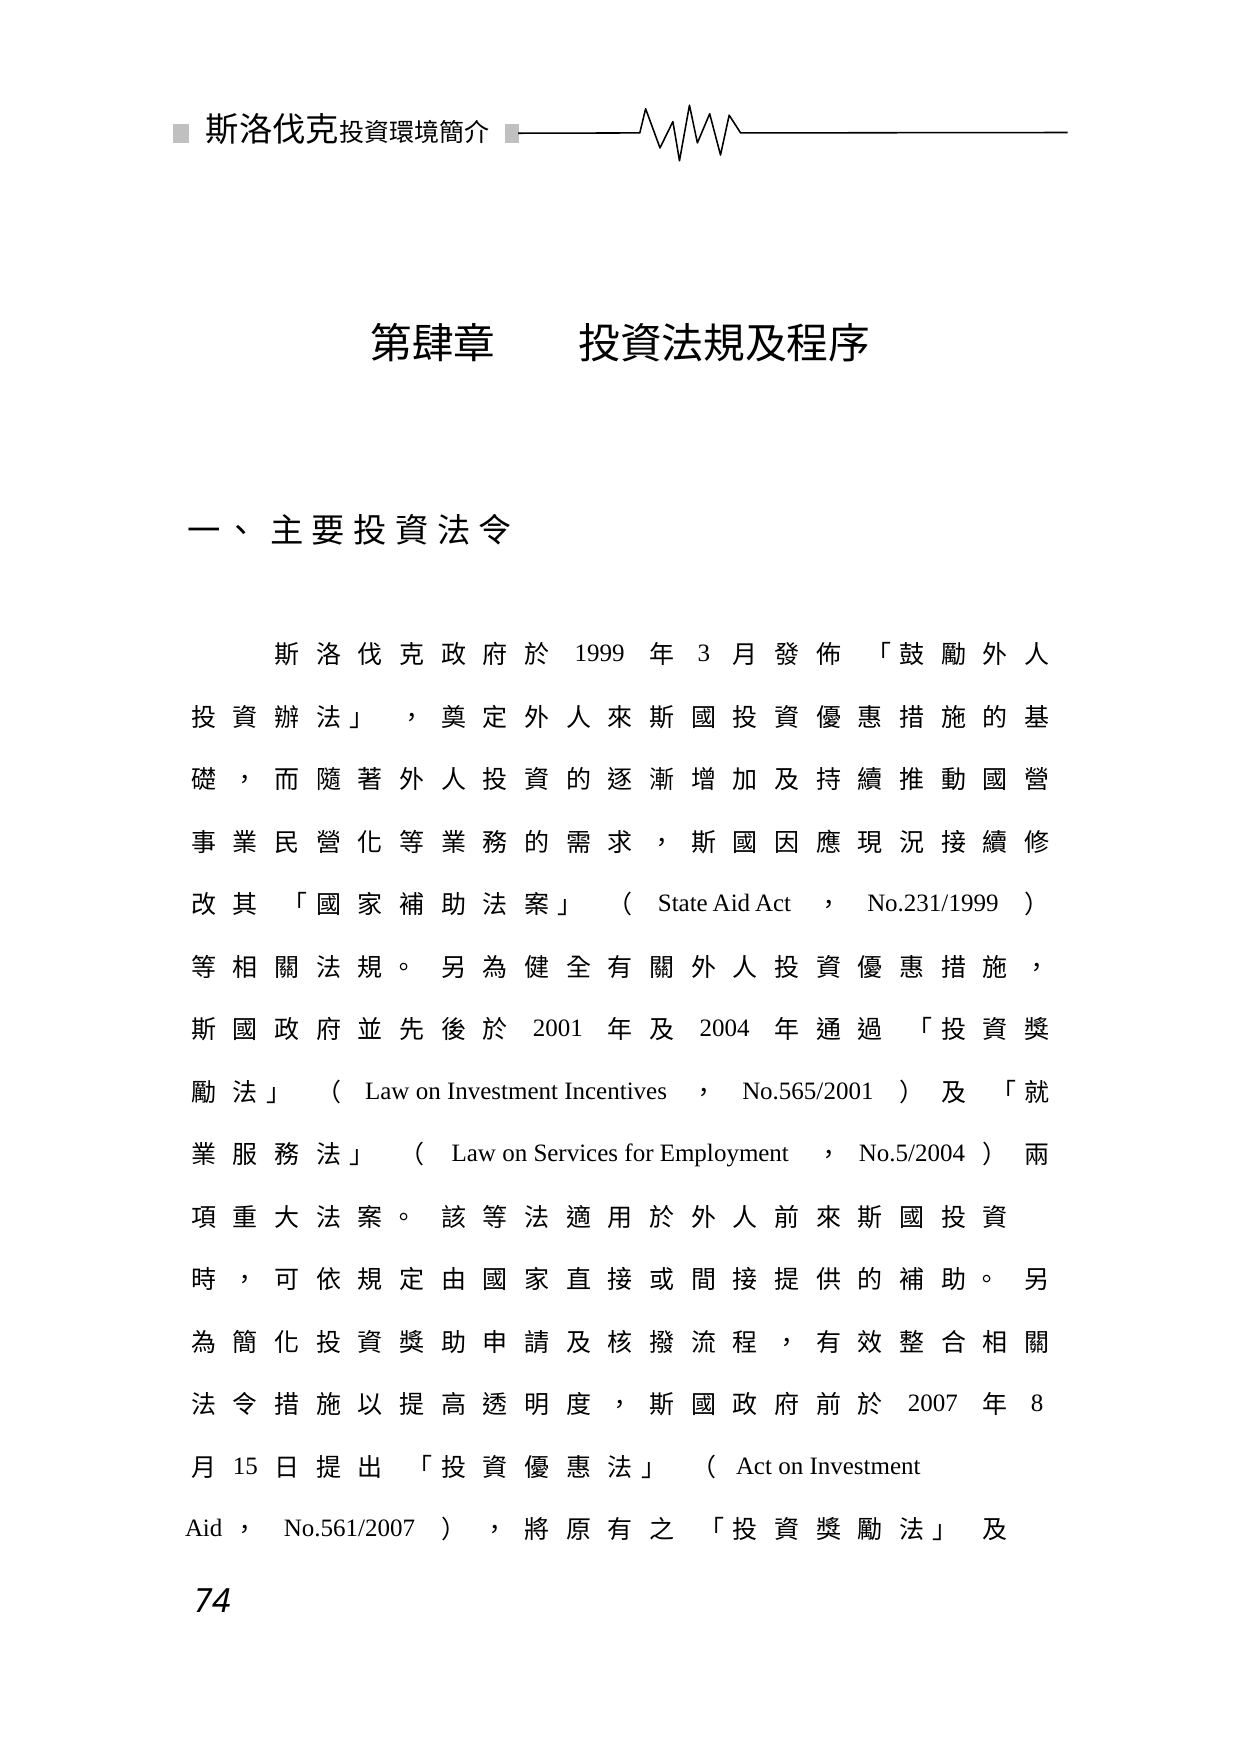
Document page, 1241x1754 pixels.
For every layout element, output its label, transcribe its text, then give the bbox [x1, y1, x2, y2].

text 第肆章 投資法規及程序 [183, 299, 1058, 361]
text 斯洛伐克政府於1999年3月發佈「鼓勵外人投資辦法」，奠定外人來斯國投資優惠措施的基礎，而隨著外人投資的逐漸增加及持續推動國營事業民營化等業務的需求，斯國因應現況接續修改其「國家補助法案」（State Aid Act，No.231/1999）等相關法規。另為健全有關外人投資優惠措施，斯國政府並先後於2001年及2004年通過「投資獎勵法」（Law on Investment Incentives，No.565/2001）及「就業服務法」（Law on Services for Employment，No.5/2004）兩項重大法案。該等法適用於外人前來斯國投資時，可依規定由國家直接或間接提供的補助。另為簡化投資獎助申請及核撥流程，有效整合相關法令措施以提高透明度，斯國政府前於2007年8月15日提出「投資優惠法」（Act on Investment Aid，No.561/2007），將原有之「投資獎勵法」及 [183, 611, 1058, 1549]
text 一、主要投資法令 [183, 486, 1058, 549]
